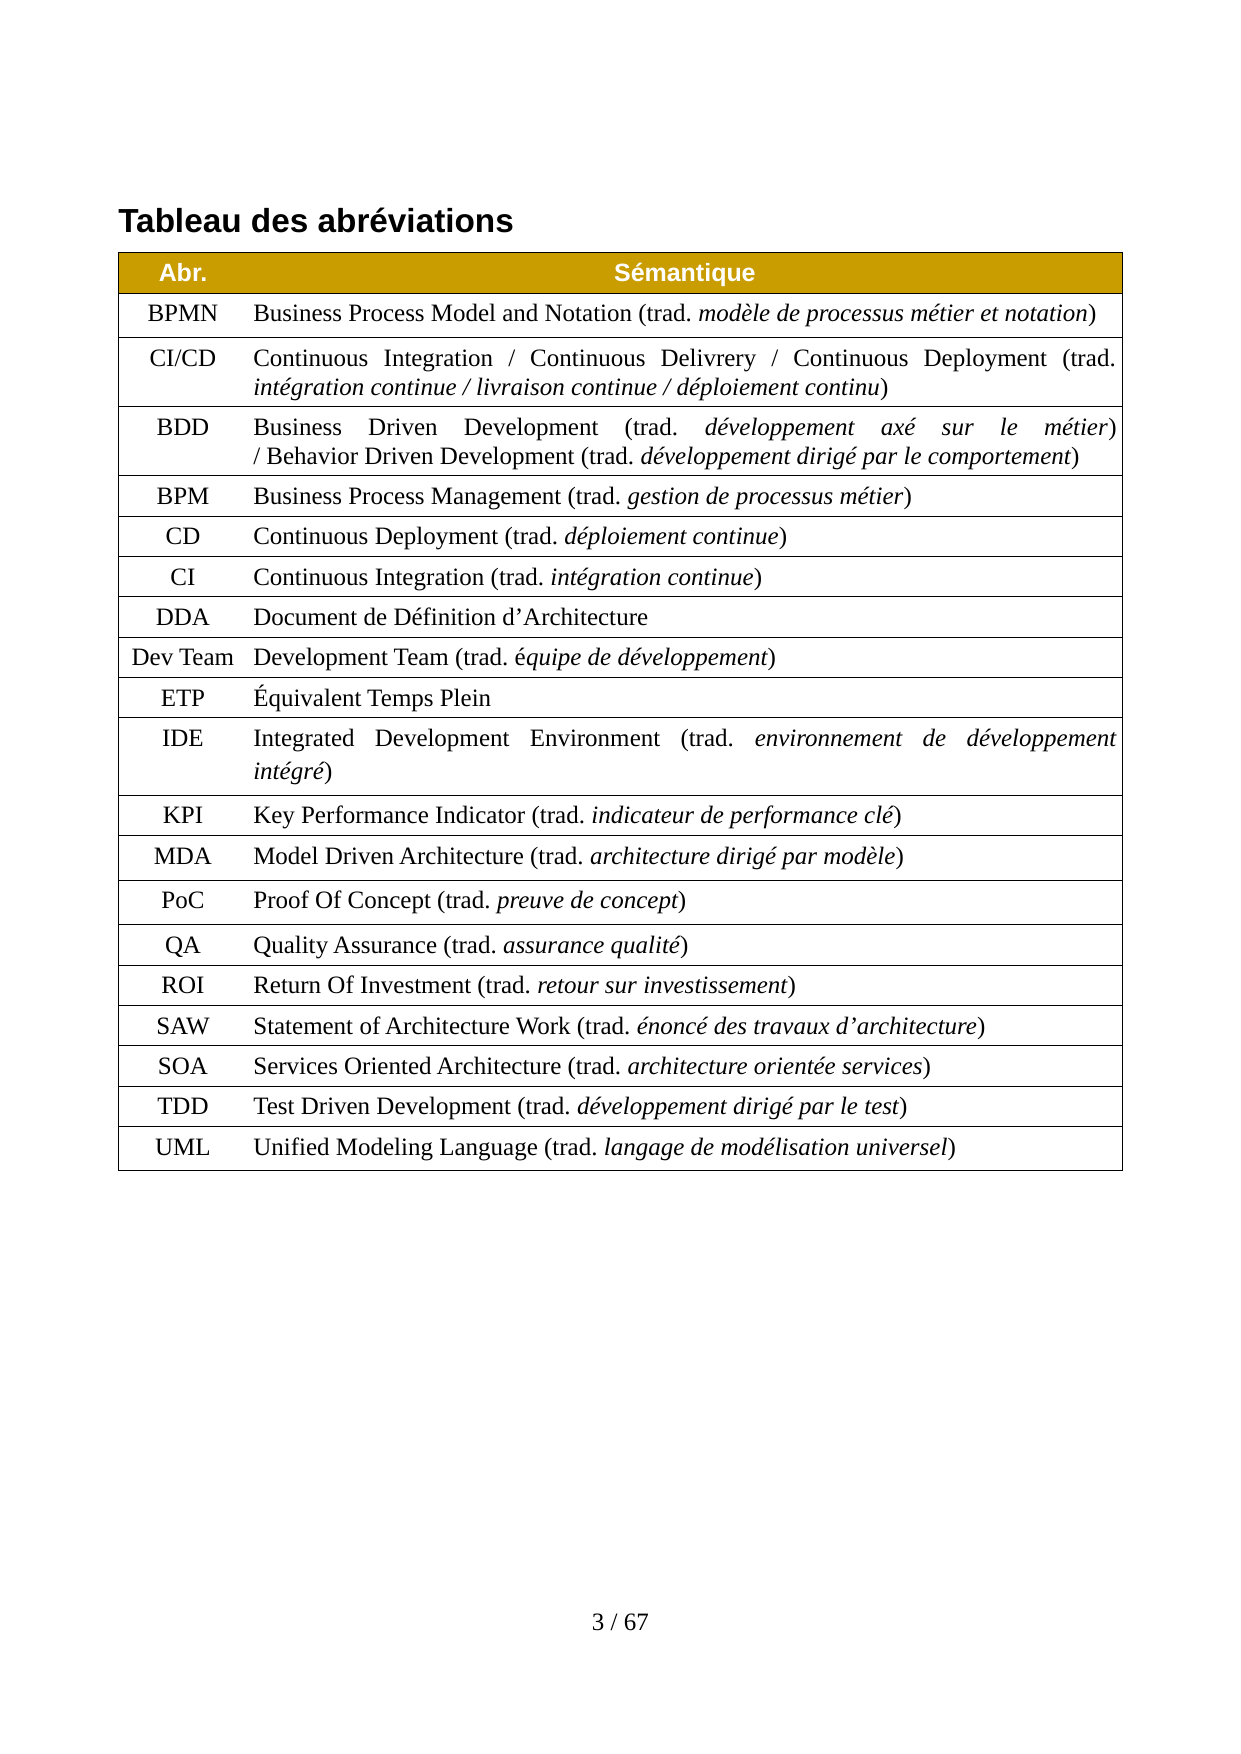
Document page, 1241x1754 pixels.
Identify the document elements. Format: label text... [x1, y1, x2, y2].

subtitle Tableau des abréviations [118, 201, 1122, 240]
table_cell UML [119, 1127, 247, 1170]
table_cell Continuous Integration / Continuous Delivrery / Continuous Deployment (trad. intégration continue / livraison continue / déploiement continu) [247, 338, 1122, 406]
table_cell BPMN [119, 294, 247, 337]
table_cell Dev Team [119, 638, 247, 677]
table_header Sémantique [247, 253, 1122, 293]
table_cell Statement of Architecture Work (trad. énoncé des travaux d’architecture) [247, 1006, 1122, 1045]
table_cell Test Driven Development (trad. développement dirigé par le test) [247, 1087, 1122, 1126]
table_cell IDE [119, 718, 247, 795]
table_cell Document de Définition d’Architecture [247, 597, 1122, 637]
table_cell BPM [119, 476, 247, 516]
table_cell CD [119, 517, 247, 556]
table_cell SOA [119, 1046, 247, 1086]
table_cell ROI [119, 966, 247, 1005]
table_cell Key Performance Indicator (trad. indicateur de performance clé) [247, 796, 1122, 835]
table_cell Business Driven Development (trad. développement axé sur le métier) / Behavior Driven Development (trad. développement dirigé par le comportement) [247, 407, 1122, 475]
table_cell DDA [119, 597, 247, 637]
table_cell Proof Of Concept (trad. preuve de concept) [247, 881, 1122, 924]
table_cell Return Of Investment (trad. retour sur investissement) [247, 966, 1122, 1005]
table_cell CI/CD [119, 338, 247, 406]
table_cell Quality Assurance (trad. assurance qualité) [247, 925, 1122, 964]
table_cell Business Process Management (trad. gestion de processus métier) [247, 476, 1122, 516]
table_cell MDA [119, 836, 247, 880]
table_cell ETP [119, 678, 247, 717]
table_cell Business Process Model and Notation (trad. modèle de processus métier et notation) [247, 294, 1122, 337]
table_cell BDD [119, 407, 247, 475]
table_cell KPI [119, 796, 247, 835]
table_cell Continuous Deployment (trad. déploiement continue) [247, 517, 1122, 556]
table_cell Services Oriented Architecture (trad. architecture orientée services) [247, 1046, 1122, 1086]
table_cell TDD [119, 1087, 247, 1126]
table_cell PoC [119, 881, 247, 924]
table_cell Integrated Development Environment (trad. environnement de développement intégré) [247, 718, 1122, 795]
table_cell Model Driven Architecture (trad. architecture dirigé par modèle) [247, 836, 1122, 880]
table_cell Équivalent Temps Plein [247, 678, 1122, 717]
table_header Abr. [119, 253, 247, 293]
table_cell QA [119, 925, 247, 964]
table_cell CI [119, 557, 247, 596]
table_cell Unified Modeling Language (trad. langage de modélisation universel) [247, 1127, 1122, 1170]
table_cell Development Team (trad. équipe de développement) [247, 638, 1122, 677]
table_cell SAW [119, 1006, 247, 1045]
table_cell Continuous Integration (trad. intégration continue) [247, 557, 1122, 596]
